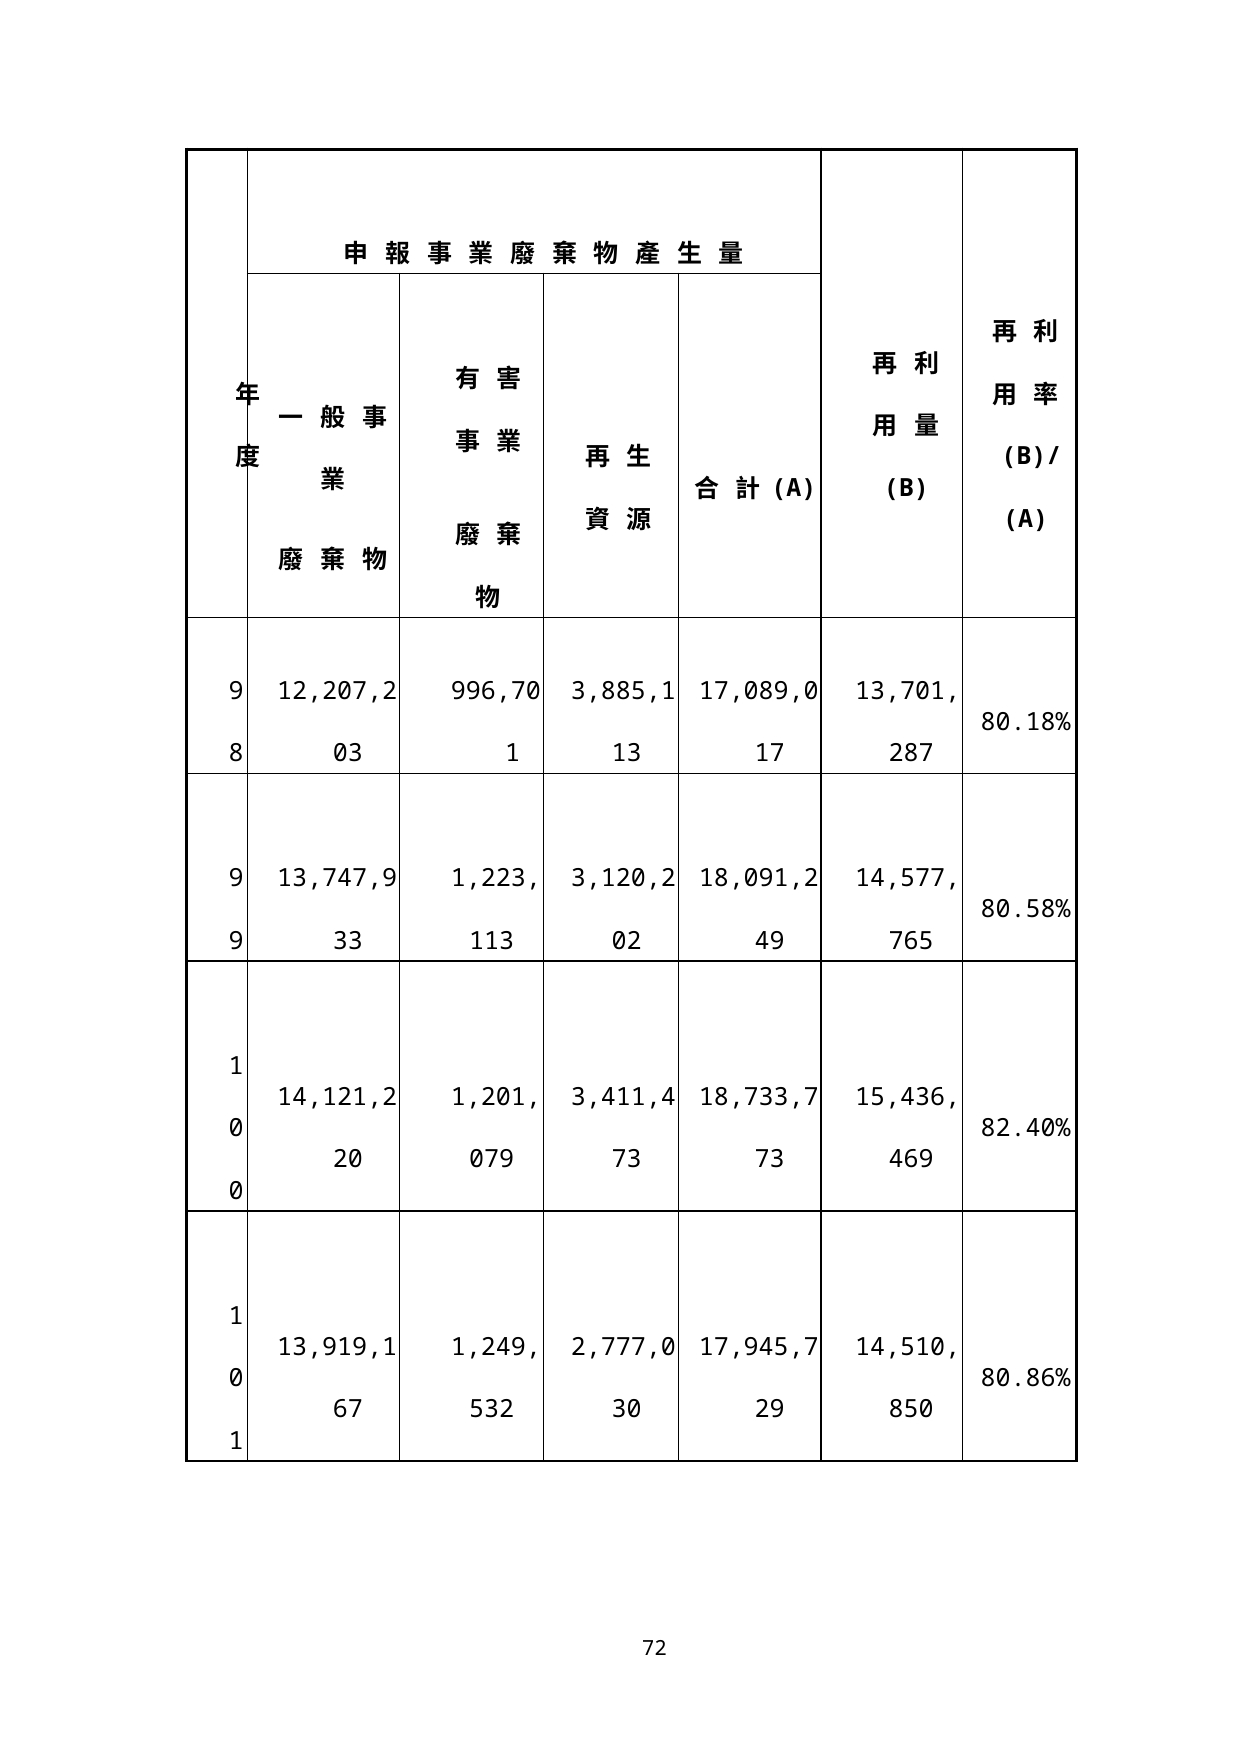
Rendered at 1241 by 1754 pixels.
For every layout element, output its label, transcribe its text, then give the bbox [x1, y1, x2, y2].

table_cell 14,577,765 [822, 774, 962, 960]
table_cell 13,701,287 [822, 618, 962, 773]
table_header 再利用率(B)/(A) [963, 151, 1075, 616]
table_cell 3,411,473 [544, 962, 678, 1210]
table_cell 99 [188, 774, 247, 960]
table_cell 14,121,220 [248, 962, 399, 1210]
table_cell 101 [188, 1212, 247, 1460]
table_cell 12,207,203 [248, 618, 399, 773]
table_cell 14,510,850 [822, 1212, 962, 1460]
table_cell 1,249,532 [400, 1212, 543, 1460]
table_cell 80.18% [963, 618, 1075, 773]
table_cell 有害事業 廢棄物 [400, 274, 543, 616]
table_cell 合計(A) [679, 274, 820, 616]
table_cell 17,089,017 [679, 618, 820, 773]
table_cell 1,223,113 [400, 774, 543, 960]
table_cell 再生資源 [544, 274, 678, 616]
table_header 年度 [188, 151, 247, 616]
table_cell 80.86% [963, 1212, 1075, 1460]
table_header 申報事業廢棄物產生量 [248, 151, 820, 273]
table_cell 18,733,773 [679, 962, 820, 1210]
table_cell 一般事業 廢棄物 [248, 274, 399, 616]
table_cell 82.40% [963, 962, 1075, 1210]
table_cell 1,201,079 [400, 962, 543, 1210]
table_header 再利用量(B) [822, 151, 962, 616]
table_cell 80.58% [963, 774, 1075, 960]
table_cell 996,701 [400, 618, 543, 773]
table_cell 17,945,729 [679, 1212, 820, 1460]
table_cell 15,436,469 [822, 962, 962, 1210]
table_cell 98 [188, 618, 247, 773]
table_cell 18,091,249 [679, 774, 820, 960]
table_cell 100 [188, 962, 247, 1210]
table_cell 3,120,202 [544, 774, 678, 960]
table_cell 13,919,167 [248, 1212, 399, 1460]
table_cell 3,885,113 [544, 618, 678, 773]
table_cell 13,747,933 [248, 774, 399, 960]
table_cell 2,777,030 [544, 1212, 678, 1460]
